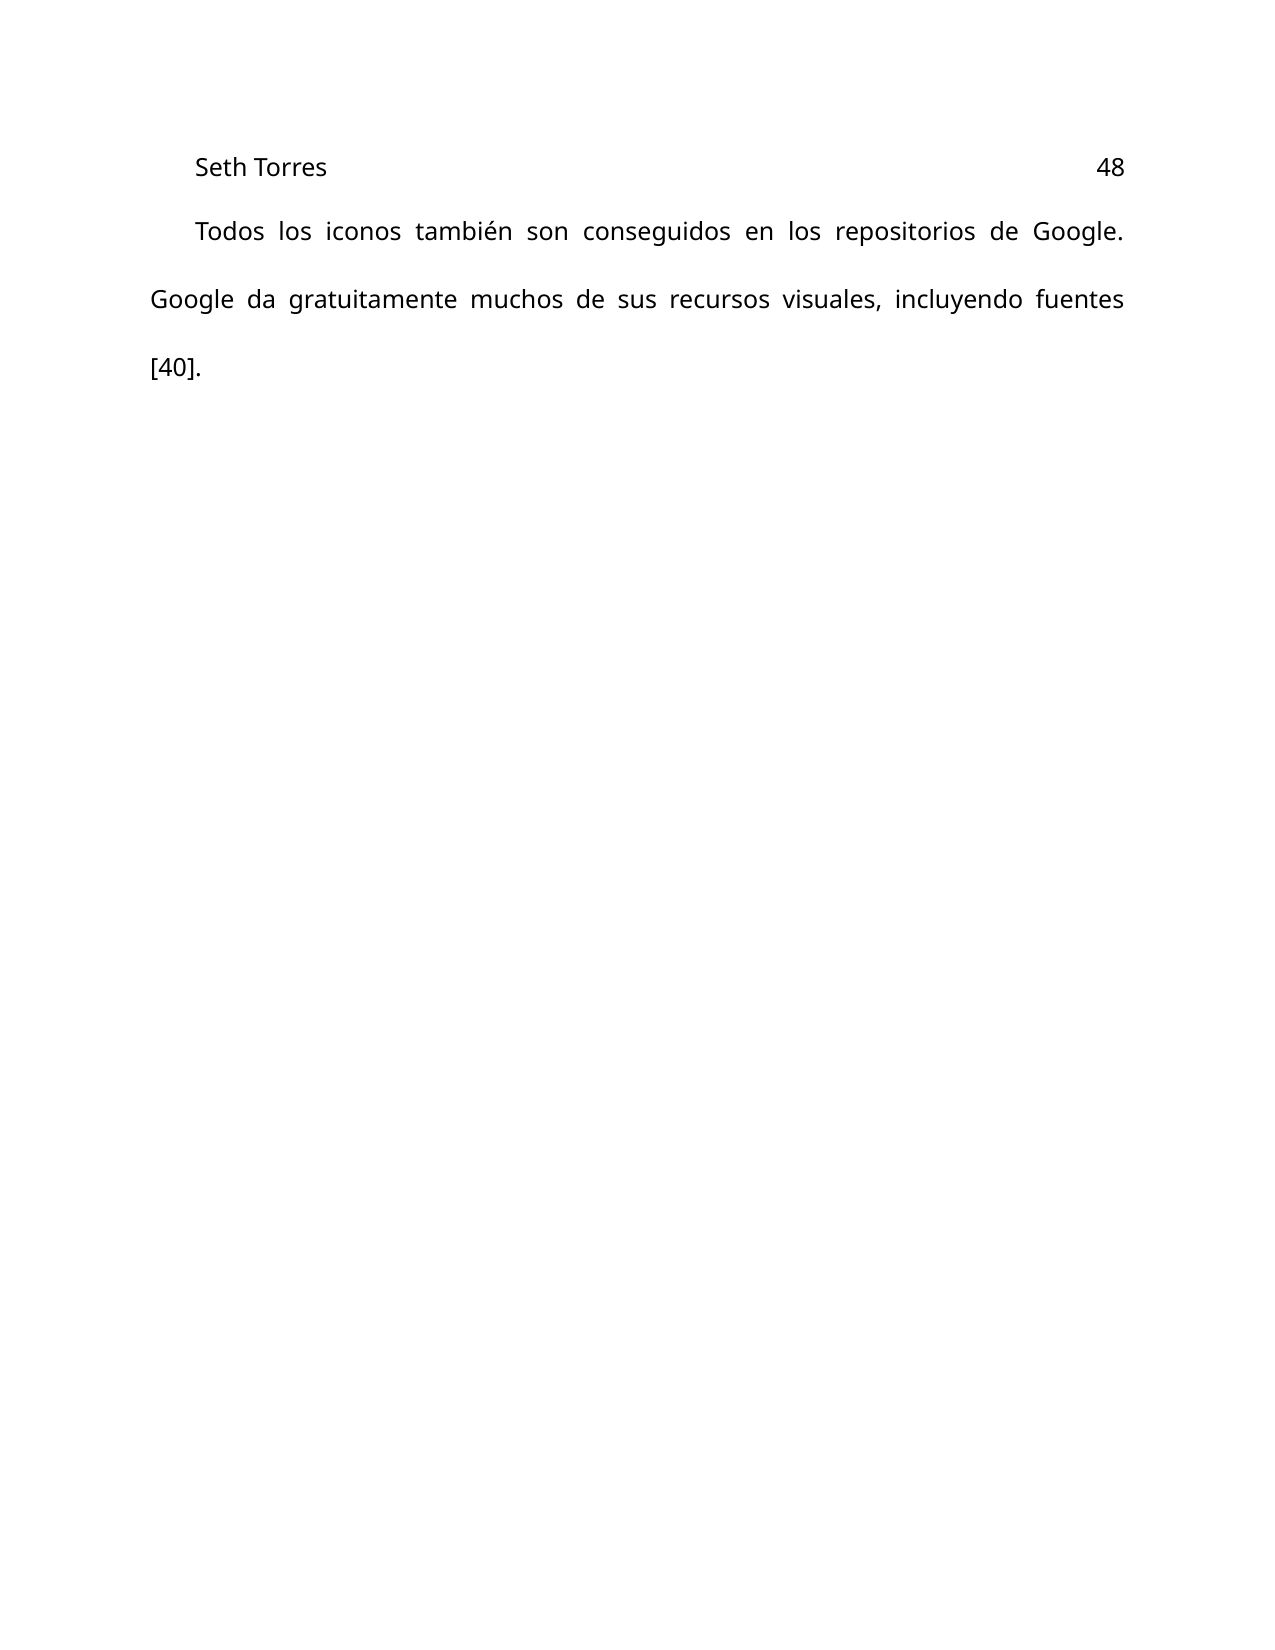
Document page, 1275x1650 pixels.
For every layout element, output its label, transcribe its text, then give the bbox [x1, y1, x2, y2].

text Todos los iconos también son conseguidos en los repositorios de Google. Google da gratuitamente muchos de sus recursos visuales, incluyendo fuentes [40]. [150, 213, 1125, 384]
